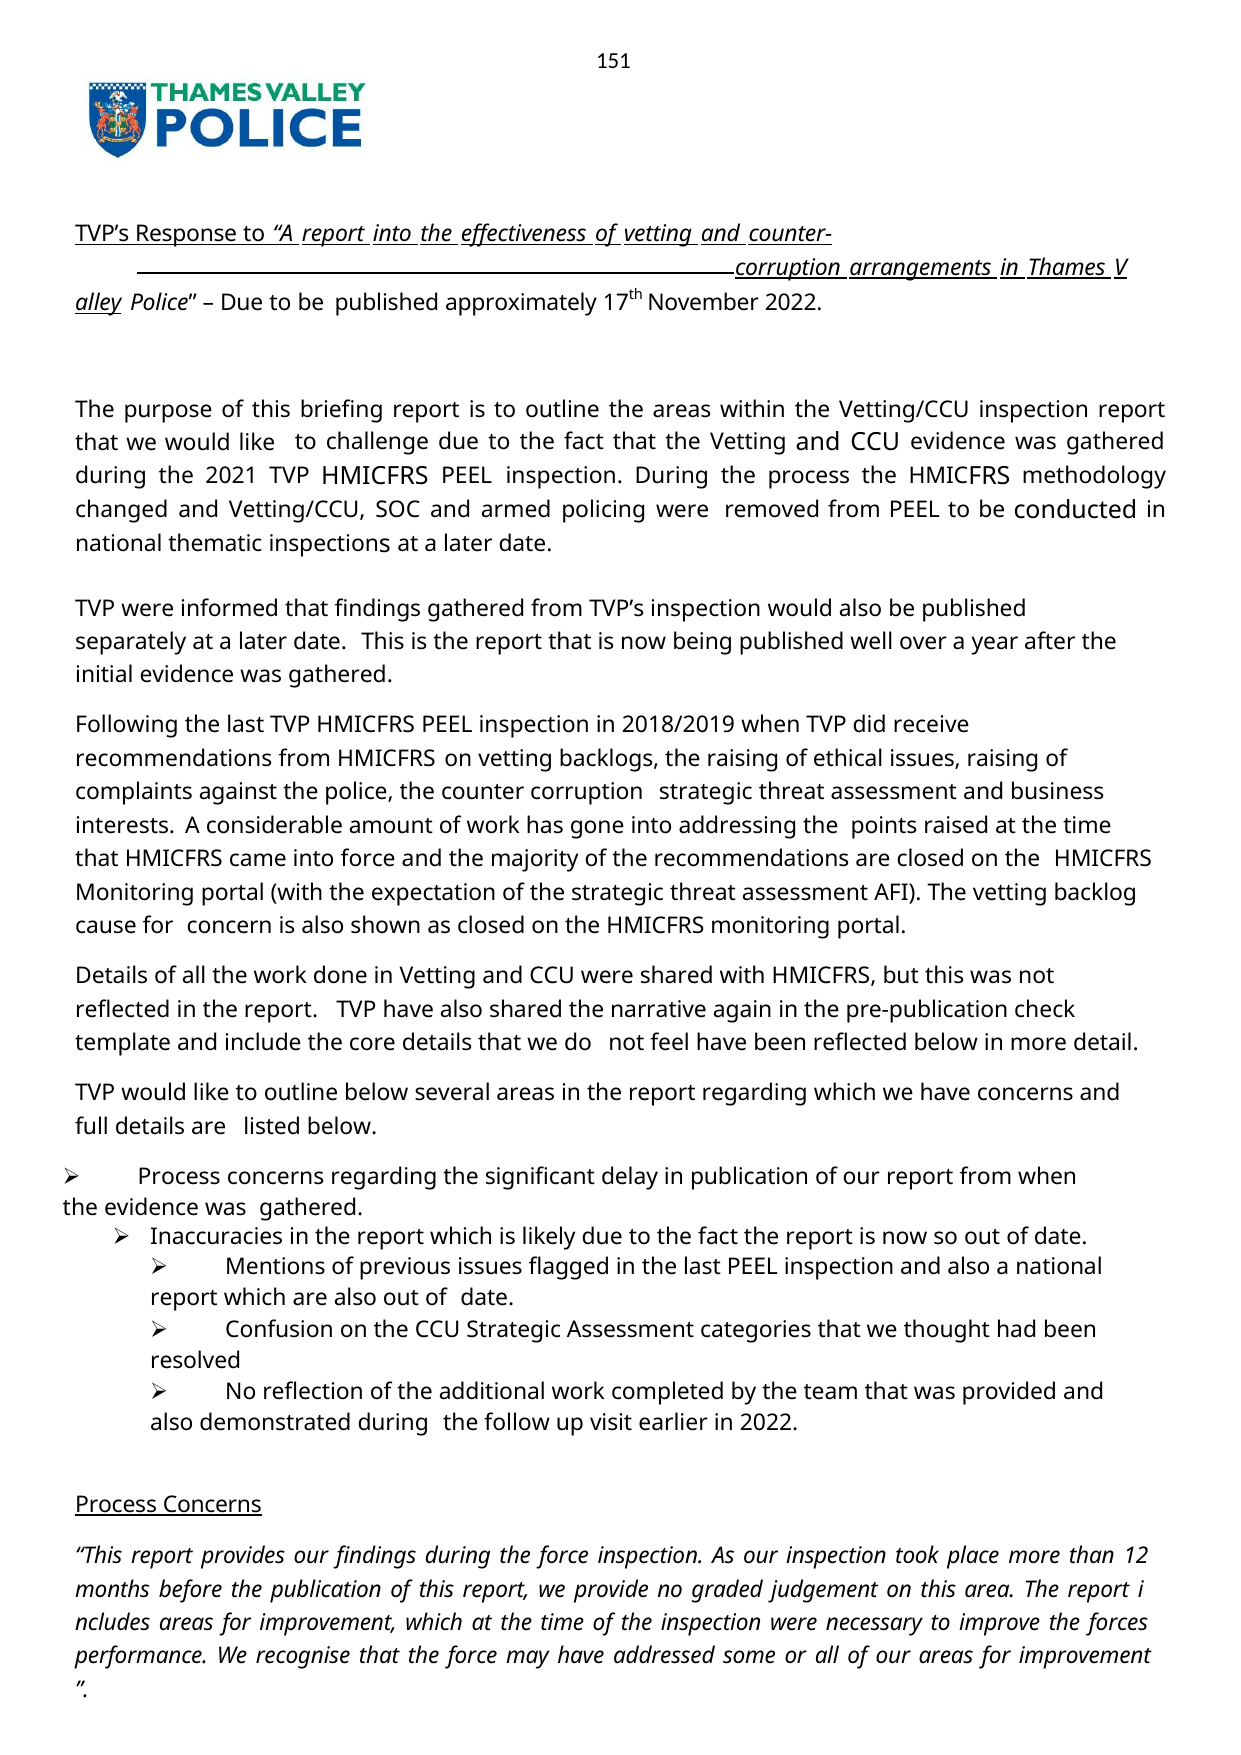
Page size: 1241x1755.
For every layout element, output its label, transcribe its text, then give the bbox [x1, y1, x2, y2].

text The purpose of this briefing report is to outline the areas within the Vetting/CCU inspection report that we would like to challenge due to the fact that the Vetting and CCU evidence was gathered during the 2021 TVP HMICFRS PEEL inspection. During the process the HMICFRS methodology changed and Vetting/CCU, SOC and armed policing were removed from PEEL to be conducted in national thematic inspections at a later date. [75, 393, 1166, 560]
text Process Concerns [75, 1488, 1178, 1519]
list No reflection of the additional work completed by the team that was provided and also demonstrated during the follow up visit earlier in 2022. [150, 1375, 1140, 1438]
text “This report provides our findings during the force inspection. As our inspection took place more than 12 months before the publication of this report, we provide no graded judgement on this area. The report includes areas for improvement, which at the time of the inspection were necessary to improve the forces performance. We recognise that the force may have addressed some or all of our areas for improvement”. [75, 1539, 1156, 1704]
text Details of all the work done in Vetting and CCU were shared with HMICFRS, but this was not reflected in the report. TVP have also shared the narrative again in the pre‐publication check template and include the core details that we do not feel have been reflected below in more detail. [75, 959, 1154, 1057]
text Following the last TVP HMICFRS PEEL inspection in 2018/2019 when TVP did receive recommendations from HMICFRS on vetting backlogs, the raising of ethical issues, raising of complaints against the police, the counter corruption strategic threat assessment and business interests. A considerable amount of work has gone into addressing the points raised at the time that HMICFRS came into force and the majority of the recommendations are closed on the HMICFRS Monitoring portal (with the expectation of the strategic threat assessment AFI). The vetting backlog cause for concern is also shown as closed on the HMICFRS monitoring portal. [75, 708, 1154, 940]
text TVP would like to outline below several areas in the report regarding which we have concerns and full details are listed below. [75, 1076, 1140, 1141]
text TVP were informed that findings gathered from TVP’s inspection would also be published separately at a later date. This is the report that is now being published well over a year after the initial evidence was gathered. [75, 592, 1135, 690]
list Mentions of previous issues flagged in the last PEEL inspection and also a national report which are also out of date. [150, 1250, 1154, 1313]
list Process concerns regarding the significant delay in publication of our report from when the evidence was gathered. [62, 1160, 1118, 1222]
text TVP’s Response to “A report into the effectiveness of vetting and counter‐corruption arrangements in Thames Valley Police” – Due to be published approximately 17th November 2022. [75, 217, 1140, 317]
list Inaccuracies in the report which is likely due to the fact the report is now so out of date. [112, 1222, 1178, 1250]
list Confusion on the CCU Strategic Assessment categories that we thought had been resolved [150, 1313, 1178, 1375]
